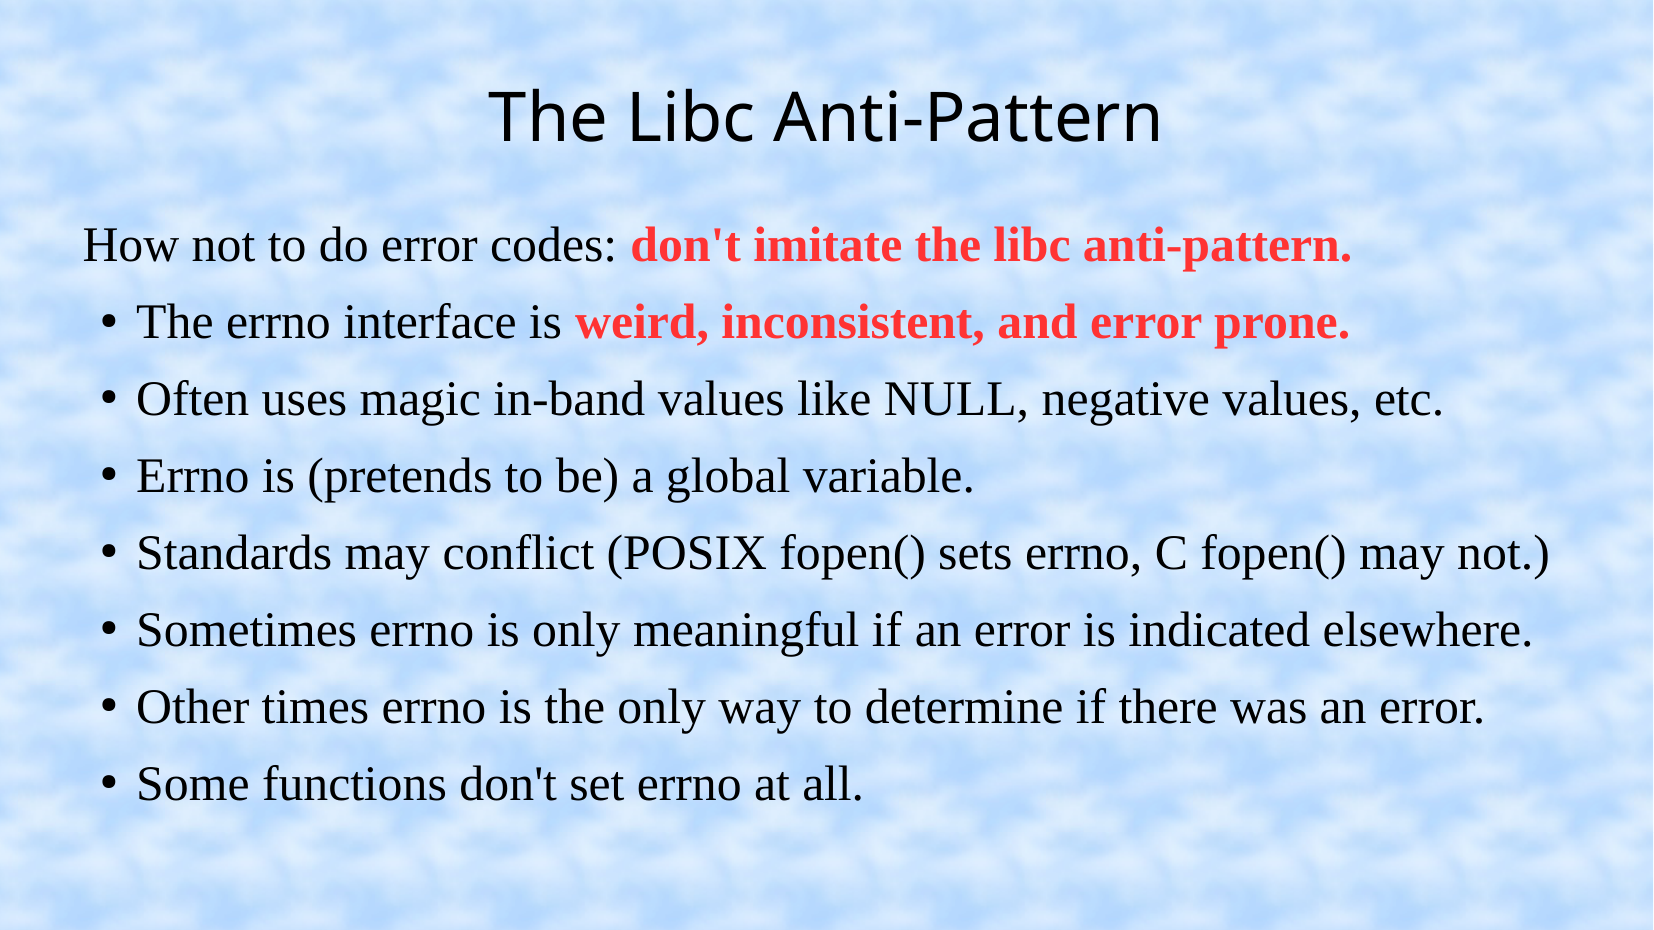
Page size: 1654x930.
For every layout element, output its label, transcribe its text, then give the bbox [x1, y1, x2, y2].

picture [0, 0, 1654, 930]
title The Libc Anti-Pattern [82, 36, 1571, 193]
list How not to do error codes: don't imitate the libc anti-pattern. The errno interface is weird, inconsistent, and error prone. Often uses magic in-band values like NULL, negative values, etc. Errno is (pretends to be) a global variable. Standards may conflict (POSIX fopen() sets errno, C fopen() may not.) Sometimes errno is only meaningful if an error is indicated elsewhere. Other times errno is the only way to determine if there was an error. Some functions don't set errno at all. [82, 217, 1571, 841]
